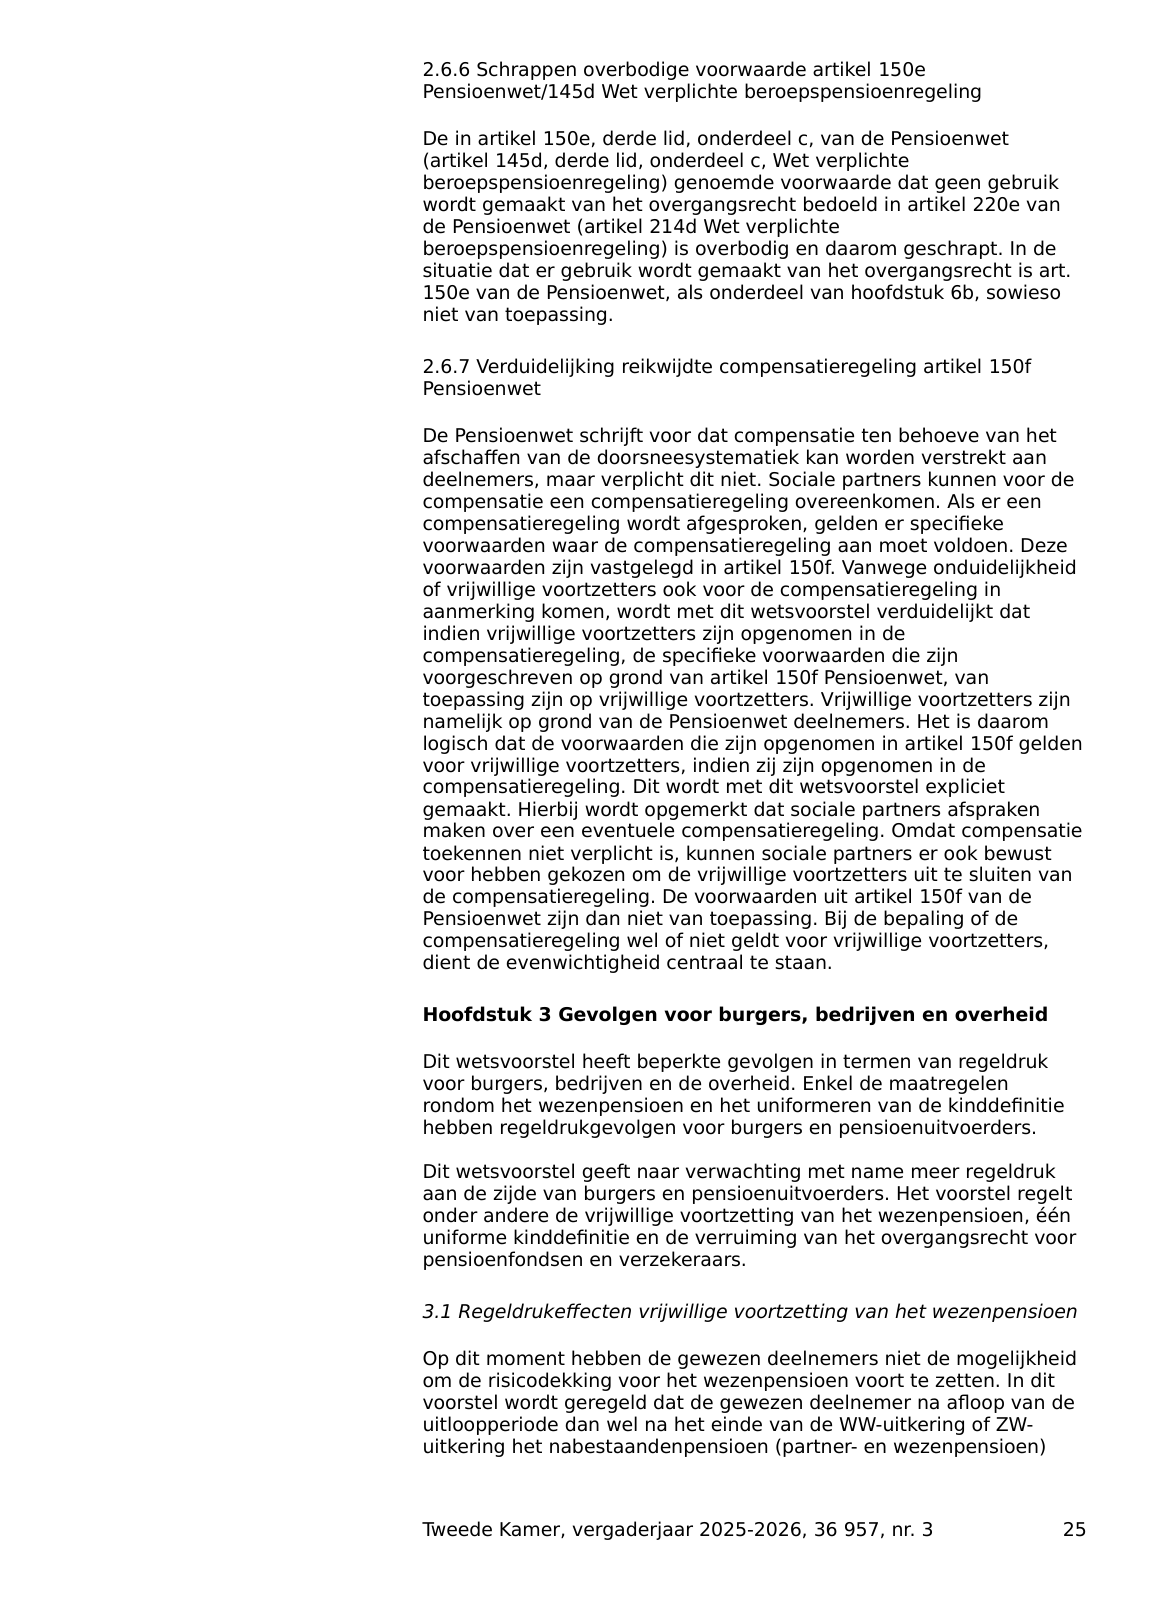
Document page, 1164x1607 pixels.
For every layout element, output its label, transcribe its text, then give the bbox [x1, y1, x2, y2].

subtitle 2.6.6 Schrappen overbodige voorwaarde artikel 150e Pensioenwet/145d Wet verplichte beroepspensioenregeling [422, 59, 1087, 103]
subtitle Hoofdstuk 3 Gevolgen voor burgers, bedrijven en overheid [422, 1004, 1087, 1026]
text De Pensioenwet schrijft voor dat compensatie ten behoeve van het afschaffen van de doorsneesystematiek kan worden verstrekt aan deelnemers, maar verplicht dit niet. Sociale partners kunnen voor de compensatie een compensatieregeling overeenkomen. Als er een compensatieregeling wordt afgesproken, gelden er specifieke voorwaarden waar de compensatieregeling aan moet voldoen. Deze voorwaarden zijn vastgelegd in artikel 150f. Vanwege onduidelijkheid of vrijwillige voortzetters ook voor de compensatieregeling in aanmerking komen, wordt met dit wetsvoorstel verduidelijkt dat indien vrijwillige voortzetters zijn opgenomen in de compensatieregeling, de specifieke voorwaarden die zijn voorgeschreven op grond van artikel 150f Pensioenwet, van toepassing zijn op vrijwillige voortzetters. Vrijwillige voortzetters zijn namelijk op grond van de Pensioenwet deelnemers. Het is daarom logisch dat de voorwaarden die zijn opgenomen in artikel 150f gelden voor vrijwillige voortzetters, indien zij zijn opgenomen in de compensatieregeling. Dit wordt met dit wetsvoorstel expliciet gemaakt. Hierbij wordt opgemerkt dat sociale partners afspraken maken over een eventuele compensatieregeling. Omdat compensatie toekennen niet verplicht is, kunnen sociale partners er ook bewust voor hebben gekozen om de vrijwillige voortzetters uit te sluiten van de compensatieregeling. De voorwaarden uit artikel 150f van de Pensioenwet zijn dan niet van toepassing. Bij de bepaling of de compensatieregeling wel of niet geldt voor vrijwillige voortzetters, dient de evenwichtigheid centraal te staan. [422, 425, 1087, 974]
text Dit wetsvoorstel heeft beperkte gevolgen in termen van regeldruk voor burgers, bedrijven en de overheid. Enkel de maatregelen rondom het wezenpensioen en het uniformeren van de kinddefinitie hebben regeldrukgevolgen voor burgers en pensioenuitvoerders. [422, 1051, 1087, 1139]
text Op dit moment hebben de gewezen deelnemers niet de mogelijkheid om de risicodekking voor het wezenpensioen voort te zetten. In dit voorstel wordt geregeld dat de gewezen deelnemer na afloop van de uitloopperiode dan wel na het einde van de WW-uitkering of ZW-uitkering het nabestaandenpensioen (partner- en wezenpensioen) [422, 1348, 1087, 1458]
text Dit wetsvoorstel geeft naar verwachting met name meer regeldruk aan de zijde van burgers en pensioenuitvoerders. Het voorstel regelt onder andere de vrijwillige voortzetting van het wezenpensioen, één uniforme kinddefinitie en de verruiming van het overgangsrecht voor pensioenfondsen en verzekeraars. [422, 1161, 1087, 1271]
subtitle 2.6.7 Verduidelijking reikwijdte compensatieregeling artikel 150f Pensioenwet [422, 356, 1087, 400]
text De in artikel 150e, derde lid, onderdeel c, van de Pensioenwet (artikel 145d, derde lid, onderdeel c, Wet verplichte beroepspensioenregeling) genoemde voorwaarde dat geen gebruik wordt gemaakt van het overgangsrecht bedoeld in artikel 220e van de Pensioenwet (artikel 214d Wet verplichte beroepspensioenregeling) is overbodig en daarom geschrapt. In de situatie dat er gebruik wordt gemaakt van het overgangsrecht is art. 150e van de Pensioenwet, als onderdeel van hoofdstuk 6b, sowieso niet van toepassing. [422, 128, 1087, 326]
subtitle 3.1 Regeldrukeffecten vrijwillige voortzetting van het wezenpensioen [422, 1301, 1087, 1323]
